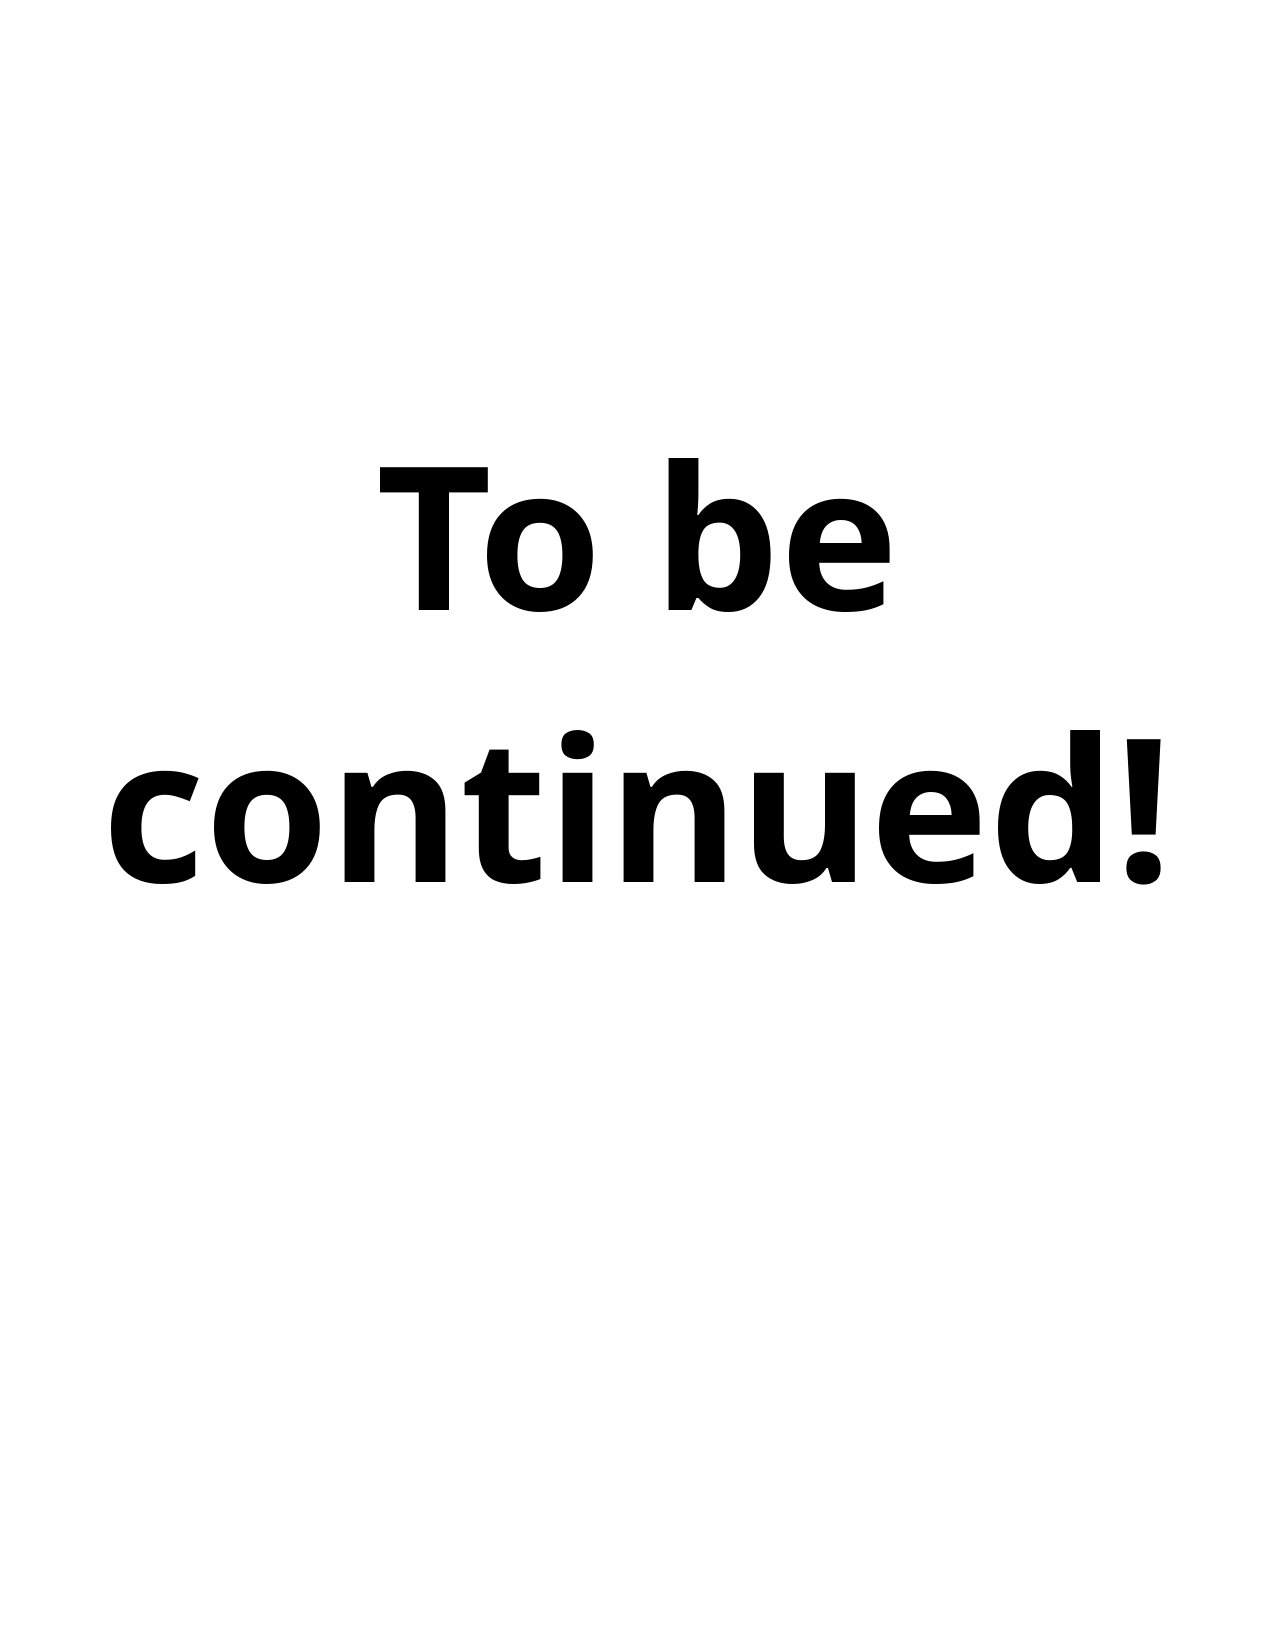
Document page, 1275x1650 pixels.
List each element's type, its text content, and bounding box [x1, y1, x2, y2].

title To be continued! [37, 396, 1237, 941]
